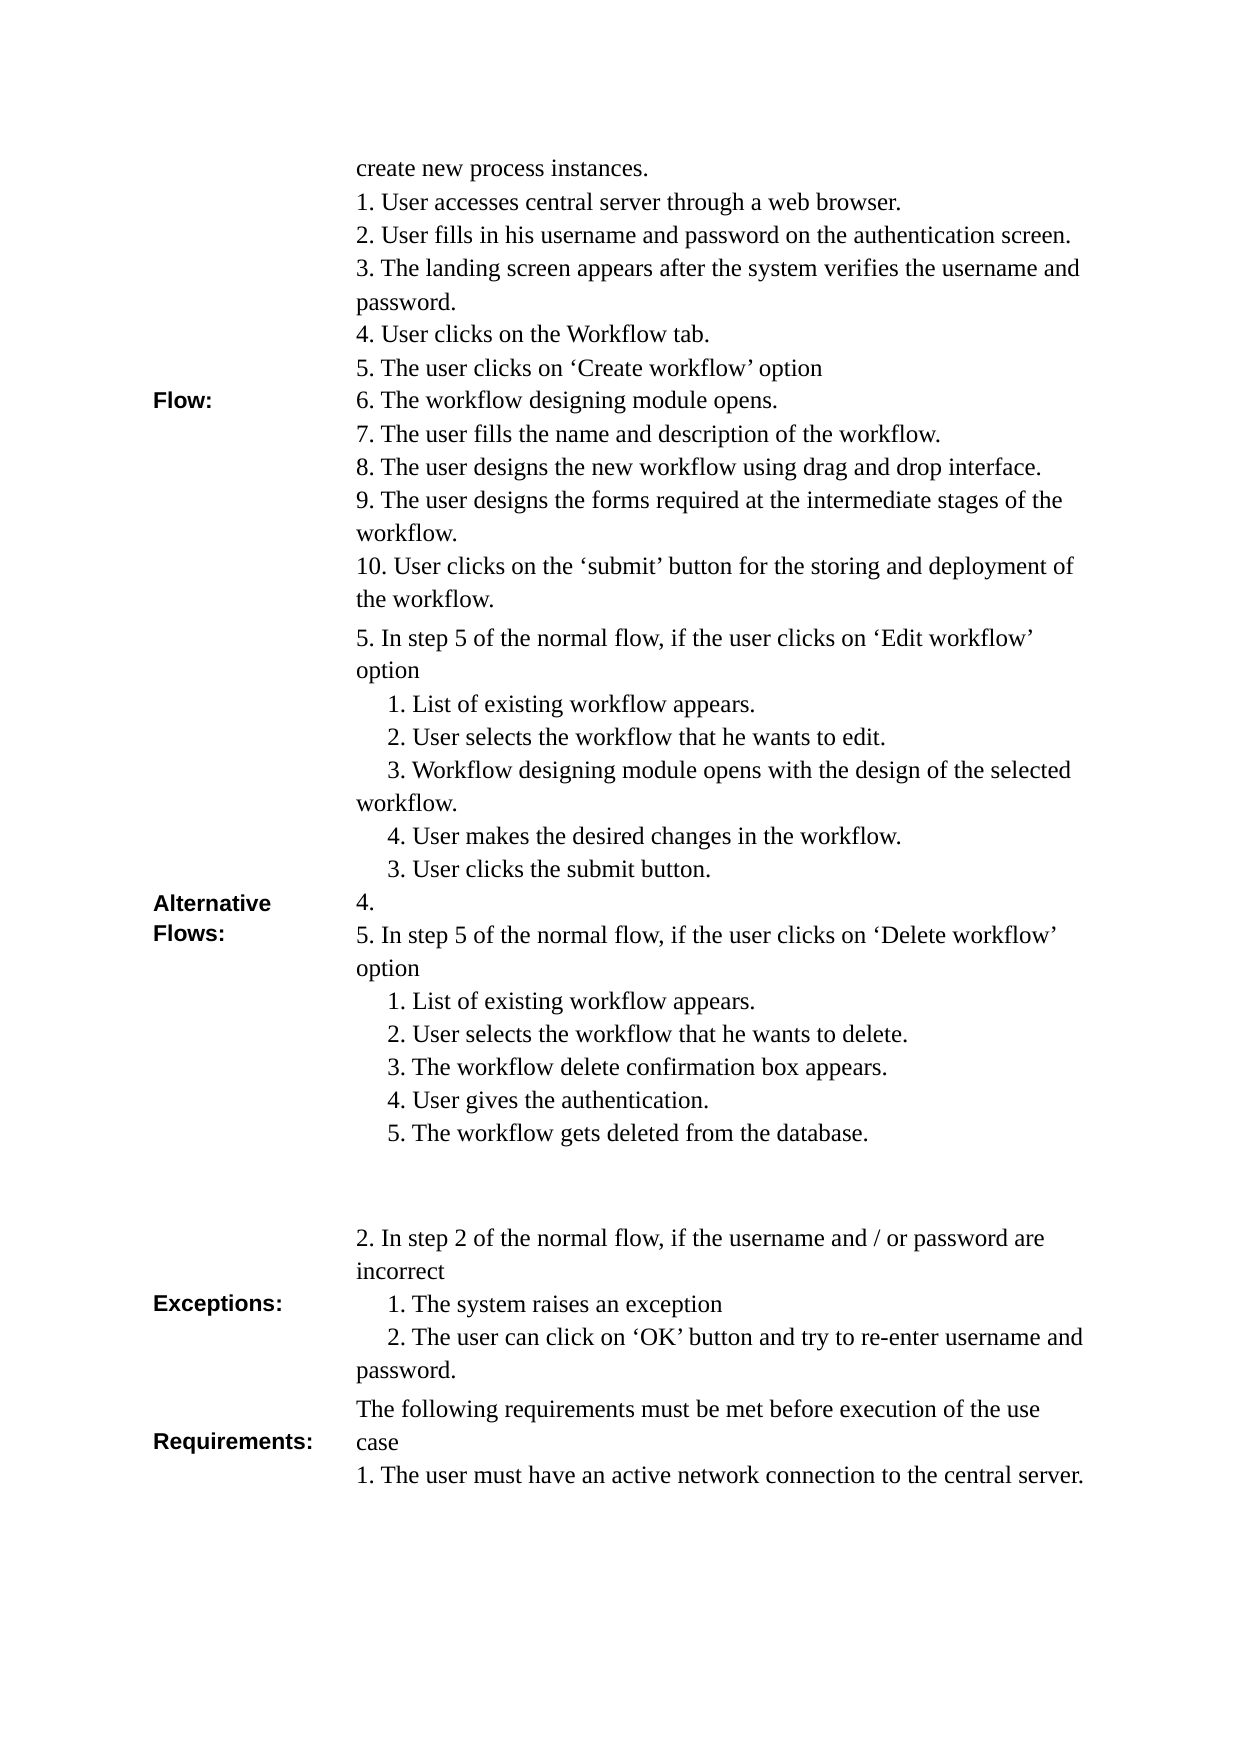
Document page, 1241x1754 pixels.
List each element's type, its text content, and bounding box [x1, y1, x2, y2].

table_cell Exceptions: [150, 1220, 353, 1391]
table_cell [150, 150, 353, 184]
table_cell 5. In step 5 of the normal flow, if the user clicks on ‘Edit workflow’ option 1. List of existing workflow appears. 2. User selects the workflow that he wants to edit. 3. Workflow designing module opens with the design of the selected workflow. 4. User makes the desired changes in the workflow. 3. User clicks the submit button. 5. In step 5 of the normal flow, if the user clicks on ‘Delete workflow’ option 1. List of existing workflow appears. 2. User selects the workflow that he wants to delete. 3. The workflow delete confirmation box appears. 4. User gives the authentication. 5. The workflow gets deleted from the database. [353, 620, 1090, 1220]
table_cell Flow: [150, 185, 353, 620]
table_cell 1. User accesses central server through a web browser. 2. User fills in his username and password on the authentication screen. 3. The landing screen appears after the system verifies the username and password. 4. User clicks on the Workflow tab. 5. The user clicks on ‘Create workflow’ option 6. The workflow designing module opens. 7. The user fills the name and description of the workflow. 8. The user designs the new workflow using drag and drop interface. 9. The user designs the forms required at the intermediate stages of the workflow. 10. User clicks on the ‘submit’ button for the storing and deployment of the workflow. [353, 185, 1090, 620]
table_cell Requirements: [150, 1391, 353, 1496]
table_cell create new process instances. [353, 150, 1090, 184]
table_cell Alternative Flows: [150, 620, 353, 1220]
table_cell The following requirements must be met before execution of the use case 1. The user must have an active network connection to the central server. [353, 1391, 1090, 1496]
table_cell 2. In step 2 of the normal flow, if the username and / or password are incorrect 1. The system raises an exception 2. The user can click on ‘OK’ button and try to re-enter username and password. [353, 1220, 1090, 1391]
